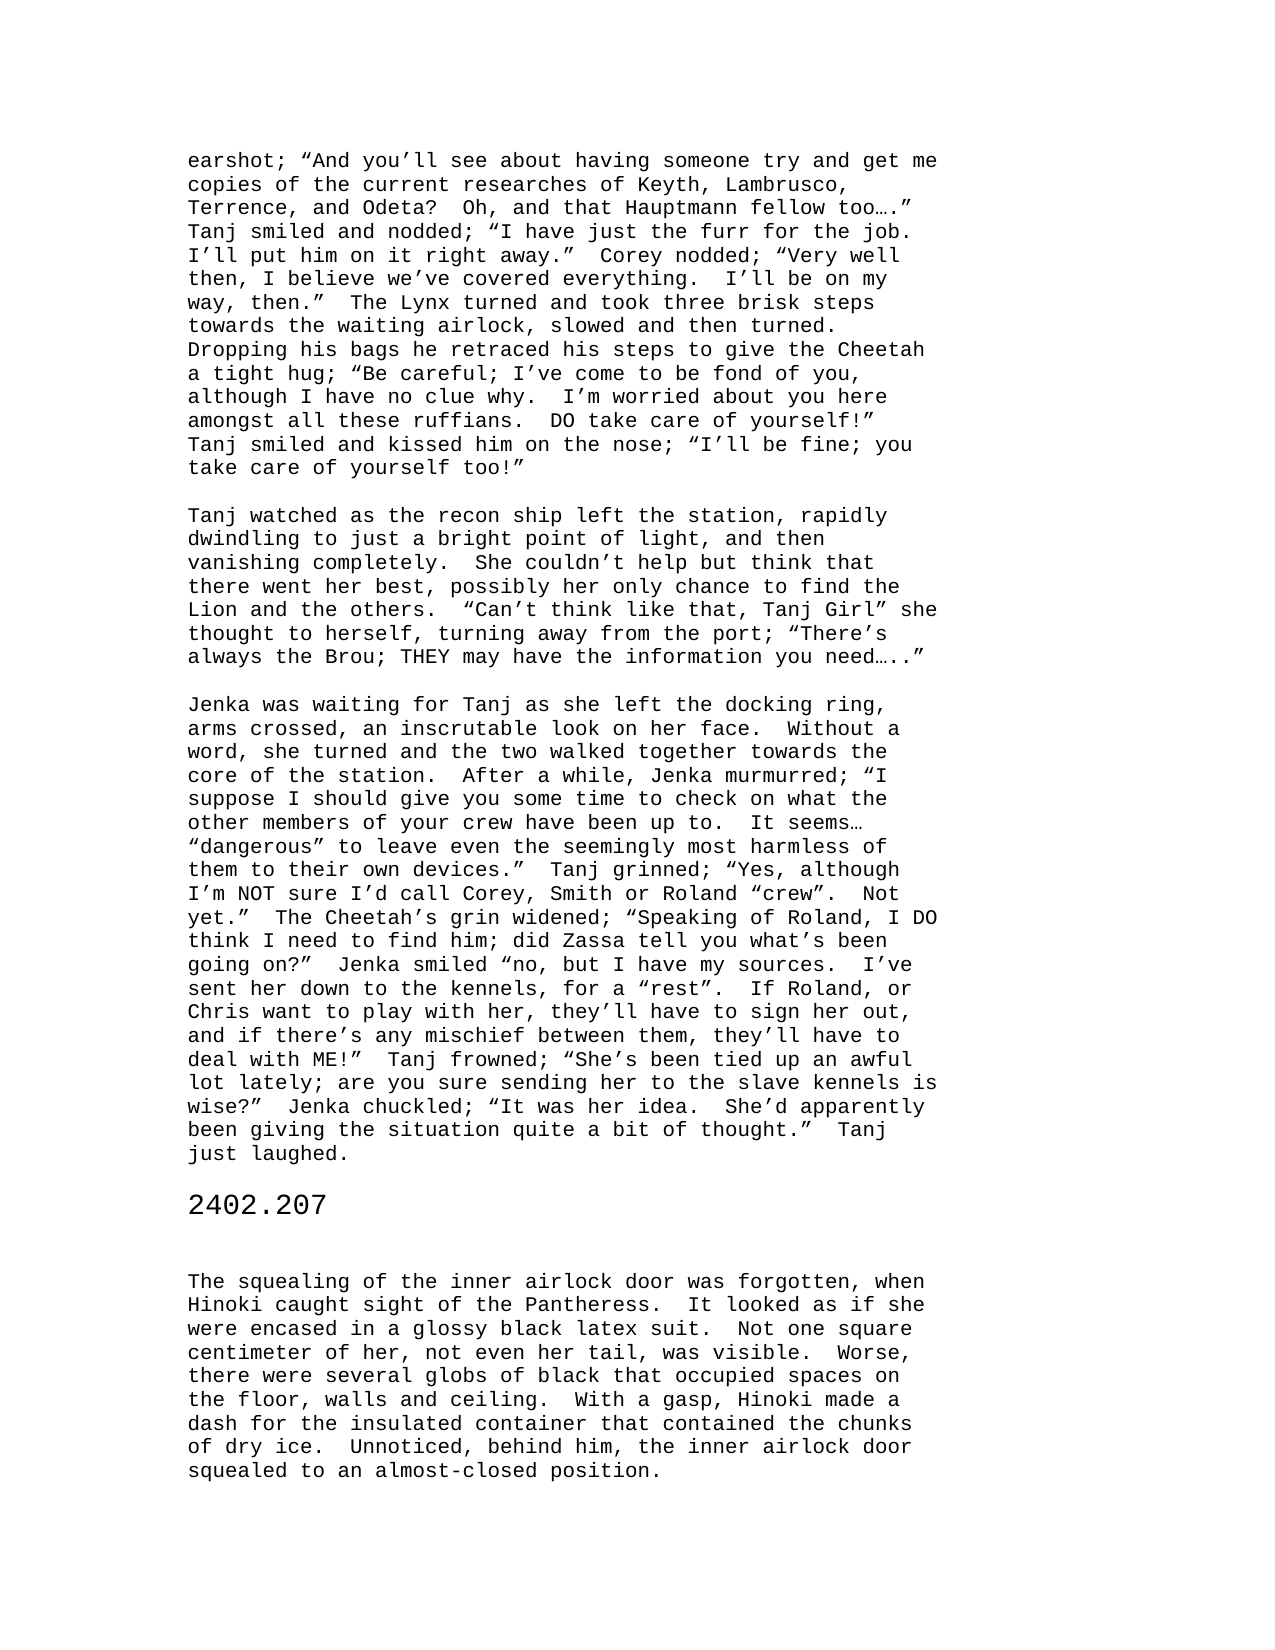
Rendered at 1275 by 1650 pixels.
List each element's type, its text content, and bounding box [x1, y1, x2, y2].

text earshot; “And you’ll see about having someone try and get me copies of the current researches of Keyth, Lambrusco, Terrence, and Odeta? Oh, and that Hauptmann fellow too….” Tanj smiled and nodded; “I have just the furr for the job. I’ll put him on it right away.” Corey nodded; “Very well then, I believe we’ve covered everything. I’ll be on my way, then.” The Lynx turned and took three brisk steps towards the waiting airlock, slowed and then turned. Dropping his bags he retraced his steps to give the Cheetah a tight hug; “Be careful; I’ve come to be fond of you, although I have no clue why. I’m worried about you here amongst all these ruffians. DO take care of yourself!” Tanj smiled and kissed him on the nose; “I’ll be fine; you take care of yourself too!” [187, 150, 937, 481]
text Jenka was waiting for Tanj as she left the docking ring, arms crossed, an inscrutable look on her face. Without a word, she turned and the two walked together towards the core of the station. After a while, Jenka murmurred; “I suppose I should give you some time to check on what the other members of your crew have been up to. It seems… “dangerous” to leave even the seemingly most harmless of them to their own devices.” Tanj grinned; “Yes, although I’m NOT sure I’d call Corey, Smith or Roland “crew”. Not yet.” The Cheetah’s grin widened; “Speaking of Roland, I DO think I need to find him; did Zassa tell you what’s been going on?” Jenka smiled “no, but I have my sources. I’ve sent her down to the kennels, for a “rest”. If Roland, or Chris want to play with her, they’ll have to sign her out, and if there’s any mischief between them, they’ll have to deal with ME!” Tanj frowned; “She’s been tied up an awful lot lately; are you sure sending her to the slave kennels is wise?” Jenka chuckled; “It was her idea. She’d apparently been giving the situation quite a bit of thought.” Tanj just laughed. [187, 694, 937, 1167]
subtitle 2402.207 [187, 1190, 937, 1223]
text The squealing of the inner airlock door was forgotten, when Hinoki caught sight of the Pantheress. It looked as if she were encased in a glossy black latex suit. Not one square centimeter of her, not even her tail, was visible. Worse, there were several globs of black that occupied spaces on the floor, walls and ceiling. With a gasp, Hinoki made a dash for the insulated container that contained the chunks of dry ice. Unnoticed, behind him, the inner airlock door squealed to an almost-closed position. [187, 1271, 937, 1483]
text Tanj watched as the recon ship left the station, rapidly dwindling to just a bright point of light, and then vanishing completely. She couldn’t help but think that there went her best, possibly her only chance to find the Lion and the others. “Can’t think like that, Tanj Girl” she thought to herself, turning away from the port; “There’s always the Brou; THEY may have the information you need…..” [187, 505, 937, 670]
